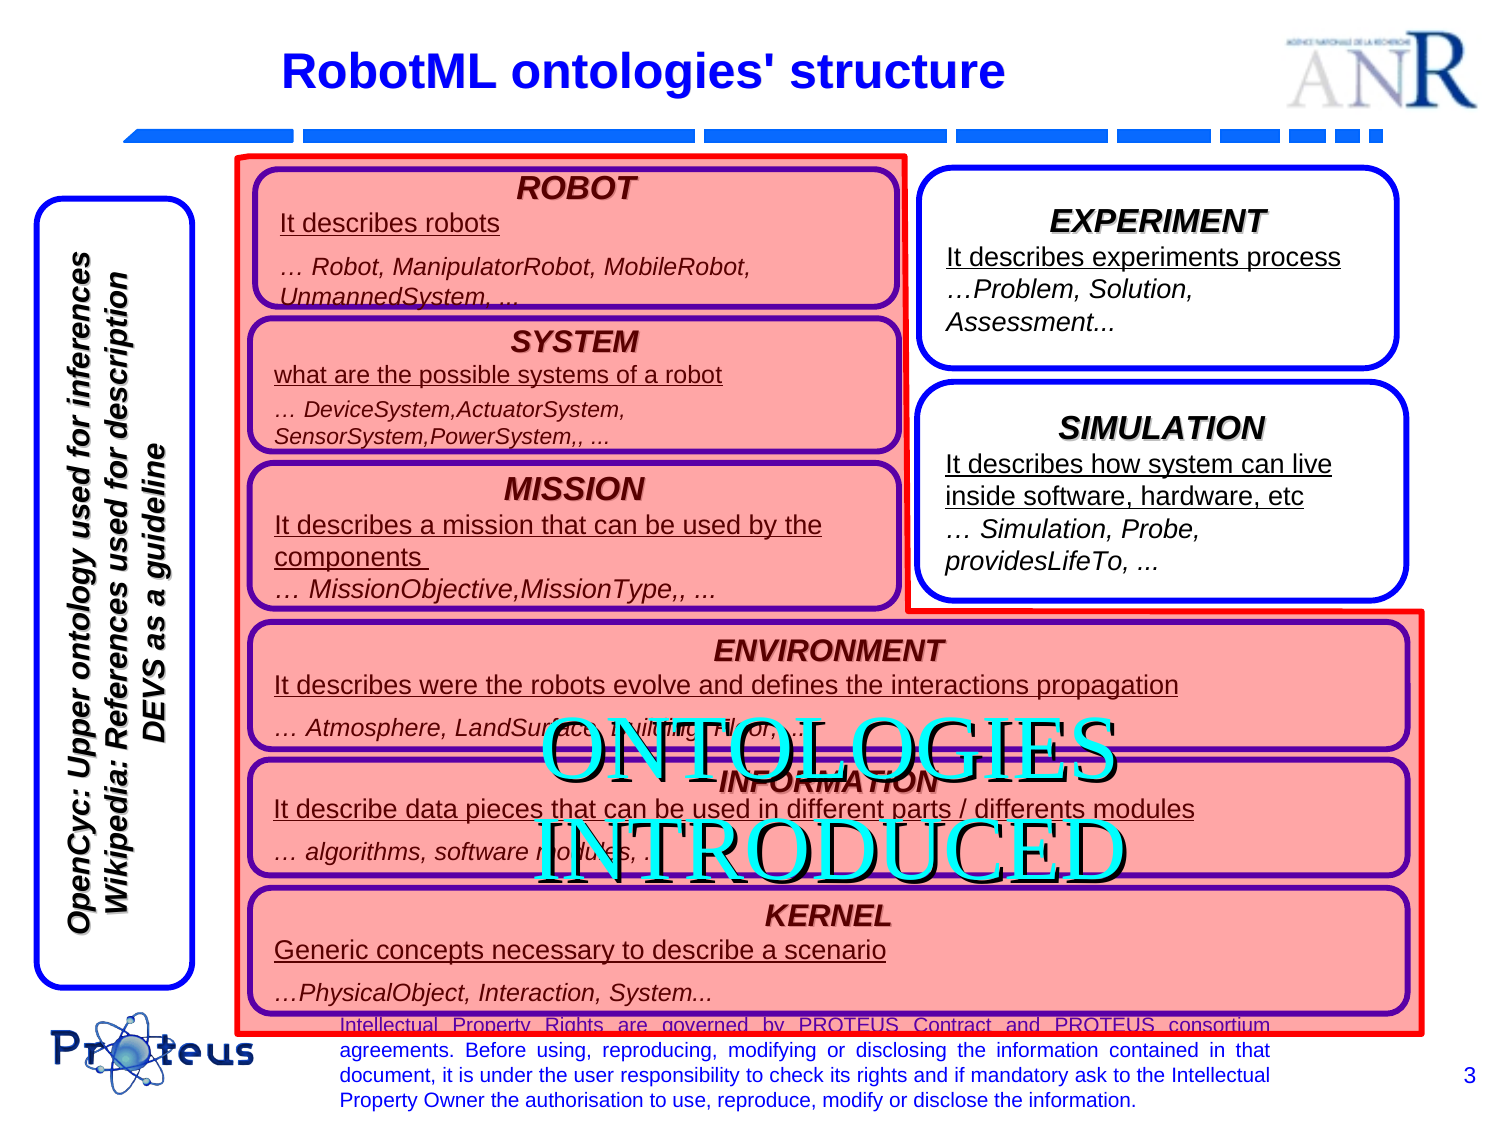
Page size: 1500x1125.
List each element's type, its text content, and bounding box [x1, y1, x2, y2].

text_box ONTOLOGIES INTRODUCED [237, 156, 1422, 1034]
text_box EXPERIMENT It describes experiments process …Problem, Solution, Assessment... [918, 167, 1397, 369]
text_box SIMULATION It describes how system can live inside software, hardware, etc … Simulation, Probe, providesLifeTo, ... [917, 381, 1407, 601]
title RobotML ontologies' structure [23, 11, 1264, 130]
text_box OpenCyc: Upper ontology used for inferences Wikipedia: References used for description DEVS as a guideline [36, 198, 193, 988]
picture [35, 1003, 272, 1101]
picture [1281, 27, 1484, 115]
